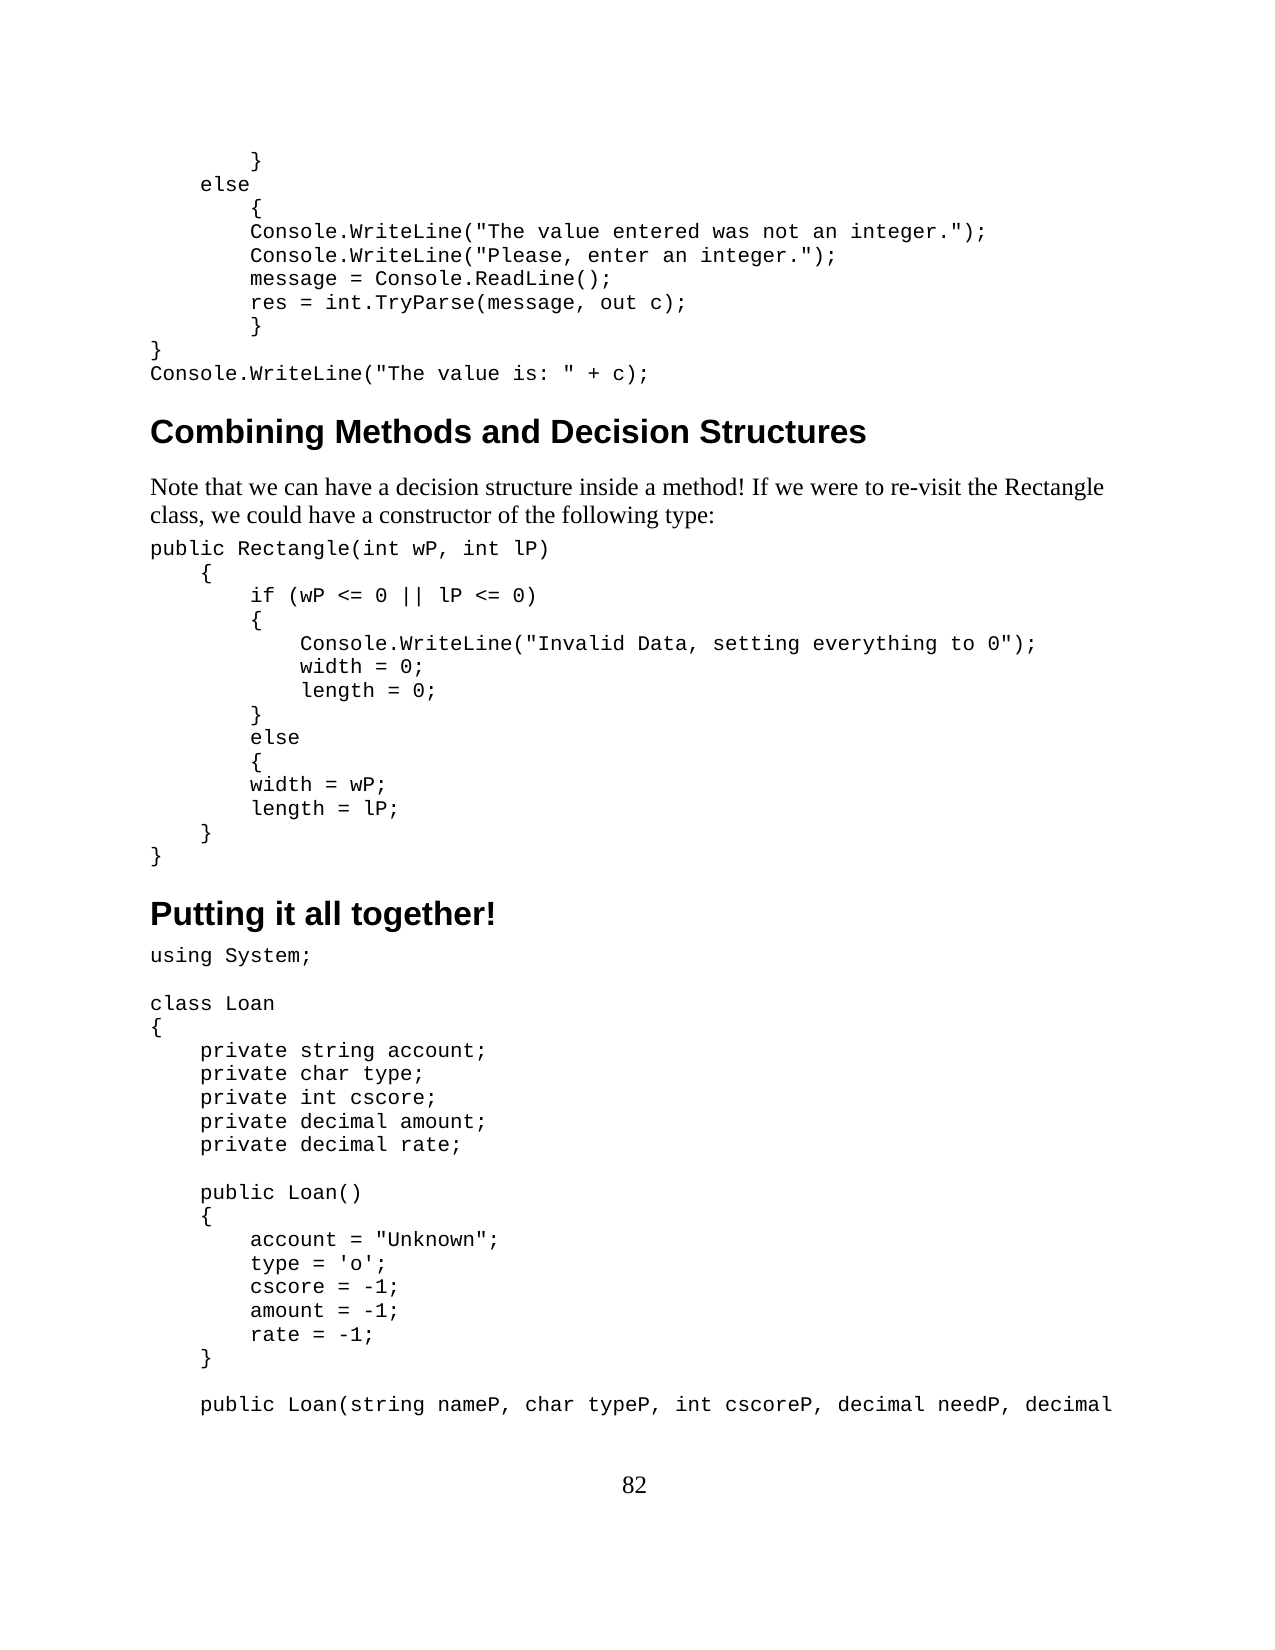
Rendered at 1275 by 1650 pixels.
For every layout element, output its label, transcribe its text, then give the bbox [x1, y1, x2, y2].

text length = lP; [150, 798, 1125, 822]
text } [150, 339, 1125, 363]
text public Loan(string nameP, char typeP, int cscoreP, decimal needP, decimal [150, 1394, 1125, 1418]
text } [150, 822, 1125, 845]
text type = 'o'; [150, 1253, 1125, 1276]
text private decimal rate; [150, 1134, 1125, 1158]
text length = 0; [150, 680, 1125, 703]
subtitle Combining Methods and Decision Structures [150, 411, 1125, 450]
text } [150, 845, 1125, 869]
text amount = -1; [150, 1300, 1125, 1323]
text Console.WriteLine("Please, enter an integer."); [150, 244, 1125, 268]
text private int cscore; [150, 1087, 1125, 1111]
text public Rectangle(int wP, int lP) [150, 538, 1125, 562]
text public Loan() [150, 1182, 1125, 1205]
text width = wP; [150, 774, 1125, 798]
text private decimal amount; [150, 1111, 1125, 1134]
text { [150, 751, 1125, 774]
text Console.WriteLine("Invalid Data, setting everything to 0"); [150, 633, 1125, 656]
text Console.WriteLine("The value entered was not an integer."); [150, 221, 1125, 244]
text if (wP <= 0 || lP <= 0) [150, 585, 1125, 609]
text using System; [150, 945, 1125, 969]
text message = Console.ReadLine(); [150, 268, 1125, 292]
subtitle Putting it all together! [150, 894, 1125, 933]
text { [150, 1016, 1125, 1040]
text } [150, 150, 1125, 174]
text rate = -1; [150, 1323, 1125, 1347]
text { [150, 609, 1125, 633]
text else [150, 174, 1125, 197]
text private char type; [150, 1063, 1125, 1087]
text Note that we can have a decision structure inside a method! If we were to re-visit the Rectangle class, we could have a constructor of the following type: [150, 472, 1125, 529]
text { [150, 562, 1125, 585]
text } [150, 703, 1125, 727]
text cscore = -1; [150, 1276, 1125, 1300]
text } [150, 1347, 1125, 1371]
text { [150, 197, 1125, 221]
text class Loan [150, 992, 1125, 1016]
text width = 0; [150, 656, 1125, 680]
text } [150, 316, 1125, 339]
text private string account; [150, 1040, 1125, 1063]
text { [150, 1205, 1125, 1229]
text else [150, 727, 1125, 751]
text Console.WriteLine("The value is: " + c); [150, 363, 1125, 386]
text account = "Unknown"; [150, 1229, 1125, 1253]
text res = int.TryParse(message, out c); [150, 292, 1125, 316]
